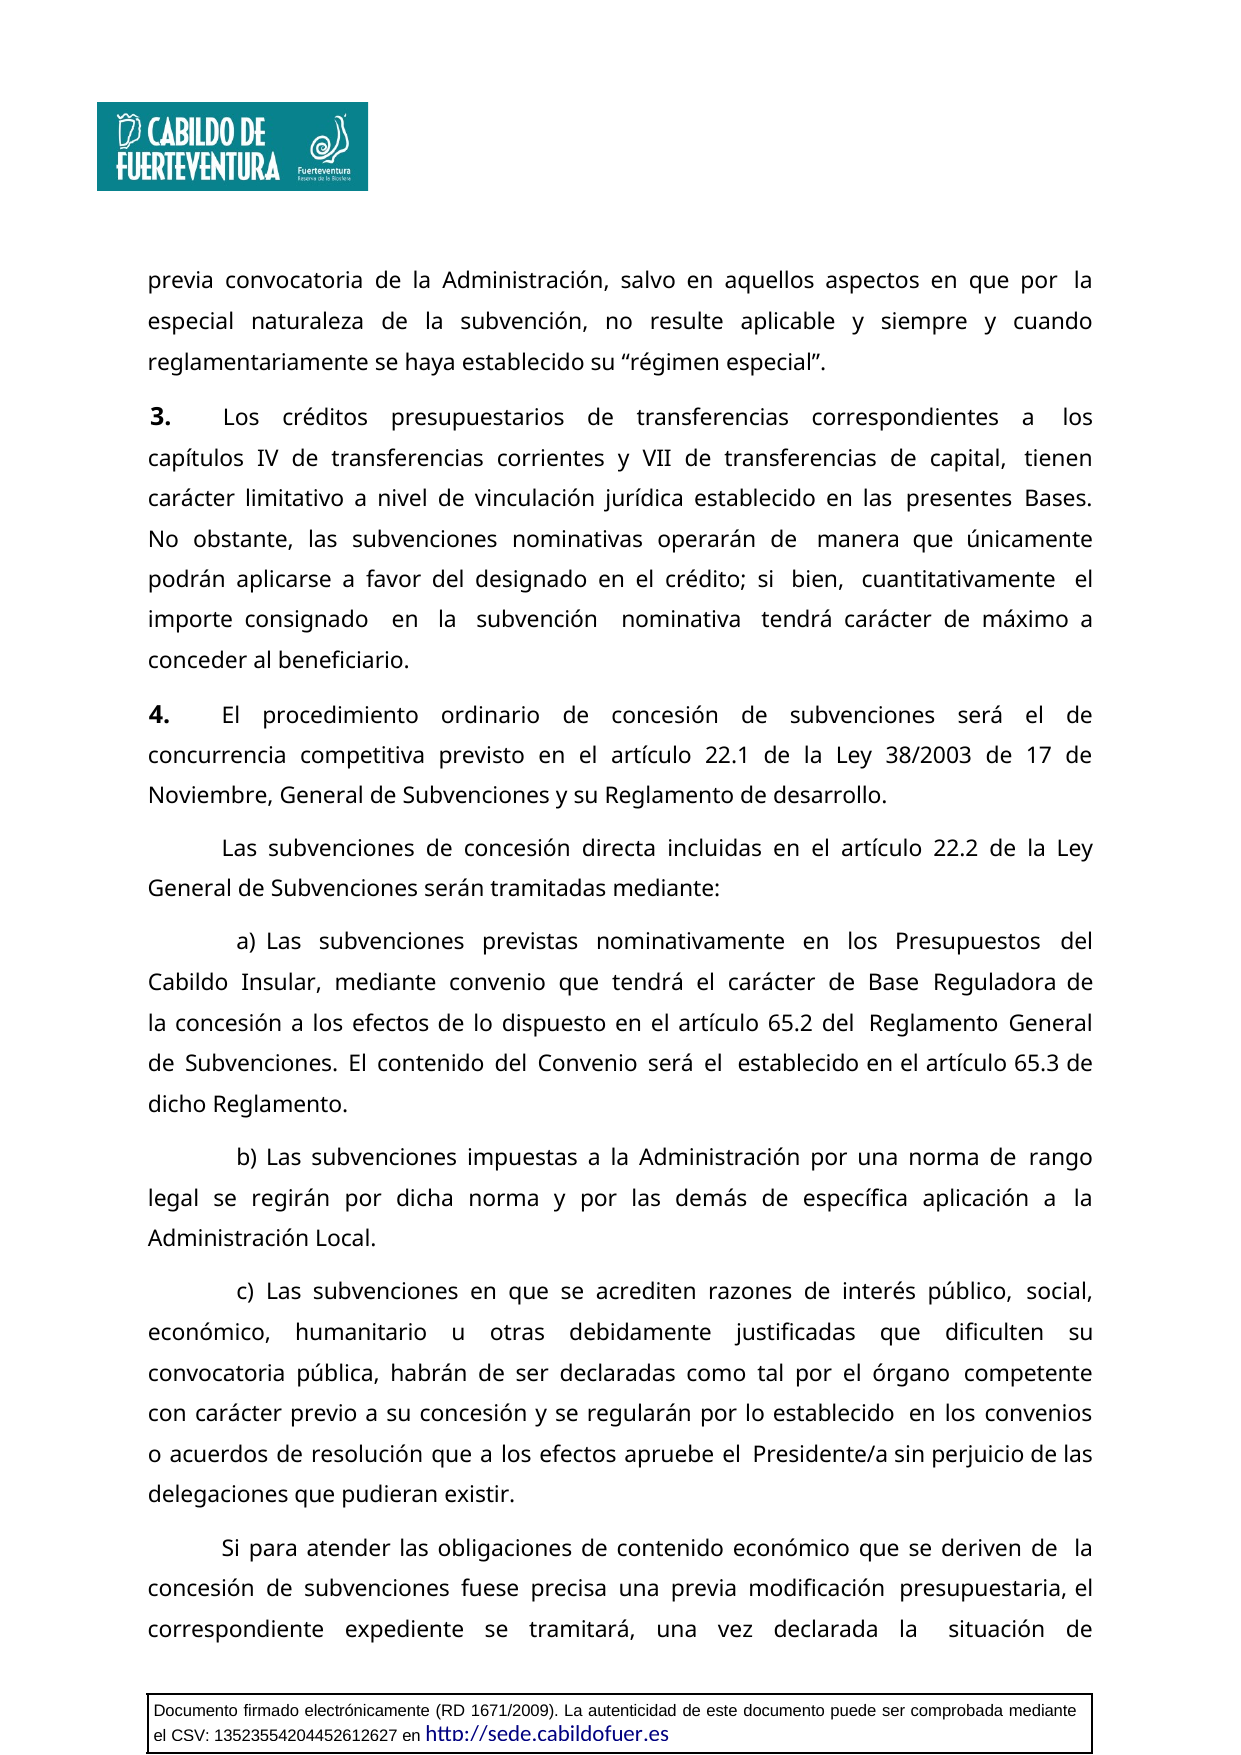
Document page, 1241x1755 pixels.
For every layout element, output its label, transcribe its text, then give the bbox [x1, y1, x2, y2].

text previa convocatoria de la Administración, salvo en aquellos aspectos en que por la especial naturaleza de la subvención, no resulte aplicable y siempre y cuando reglamentariamente se haya establecido su “régimen especial”. [147, 264, 1093, 377]
text Las subvenciones de concesión directa incluidas en el artículo 22.2 de la Ley General de Subvenciones serán tramitadas mediante: [147, 831, 1093, 903]
list Las subvenciones impuestas a la Administración por una norma de rango legal se regirán por dicha norma y por las demás de específica aplicación a la Administración Local. [118, 1141, 1093, 1253]
list Las subvenciones en que se acrediten razones de interés público, social, económico, humanitario u otras debidamente justificadas que dificulten su convocatoria pública, habrán de ser declaradas como tal por el órgano competente con carácter previo a su concesión y se regularán por lo establecido en los convenios o acuerdos de resolución que a los efectos apruebe el Presidente/a sin perjuicio de las delegaciones que pudieran existir. [118, 1275, 1093, 1509]
list Los créditos presupuestarios de transferencias correspondientes a los capítulos IV de transferencias corrientes y VII de transferencias de capital, tienen carácter limitativo a nivel de vinculación jurídica establecido en las presentes Bases. No obstante, las subvenciones nominativas operarán de manera que únicamente podrán aplicarse a favor del designado en el crédito; si bien, cuantitativamente el importe consignado en la subvención nominativa tendrá carácter de máximo a conceder al beneficiario. [85, 399, 1093, 675]
list Las subvenciones previstas nominativamente en los Presupuestos del Cabildo Insular, mediante convenio que tendrá el carácter de Base Reguladora de la concesión a los efectos de lo dispuesto en el artículo 65.2 del Reglamento General de Subvenciones. El contenido del Convenio será el establecido en el artículo 65.3 de dicho Reglamento. [118, 925, 1093, 1119]
list El procedimiento ordinario de concesión de subvenciones será el de concurrencia competitiva previsto en el artículo 22.1 de la Ley 38/2003 de 17 de Noviembre, General de Subvenciones y su Reglamento de desarrollo. [85, 697, 1093, 810]
text Si para atender las obligaciones de contenido económico que se deriven de la concesión de subvenciones fuese precisa una previa modificación presupuestaria, el correspondiente expediente se tramitará, una vez declarada la situación de [147, 1531, 1093, 1644]
